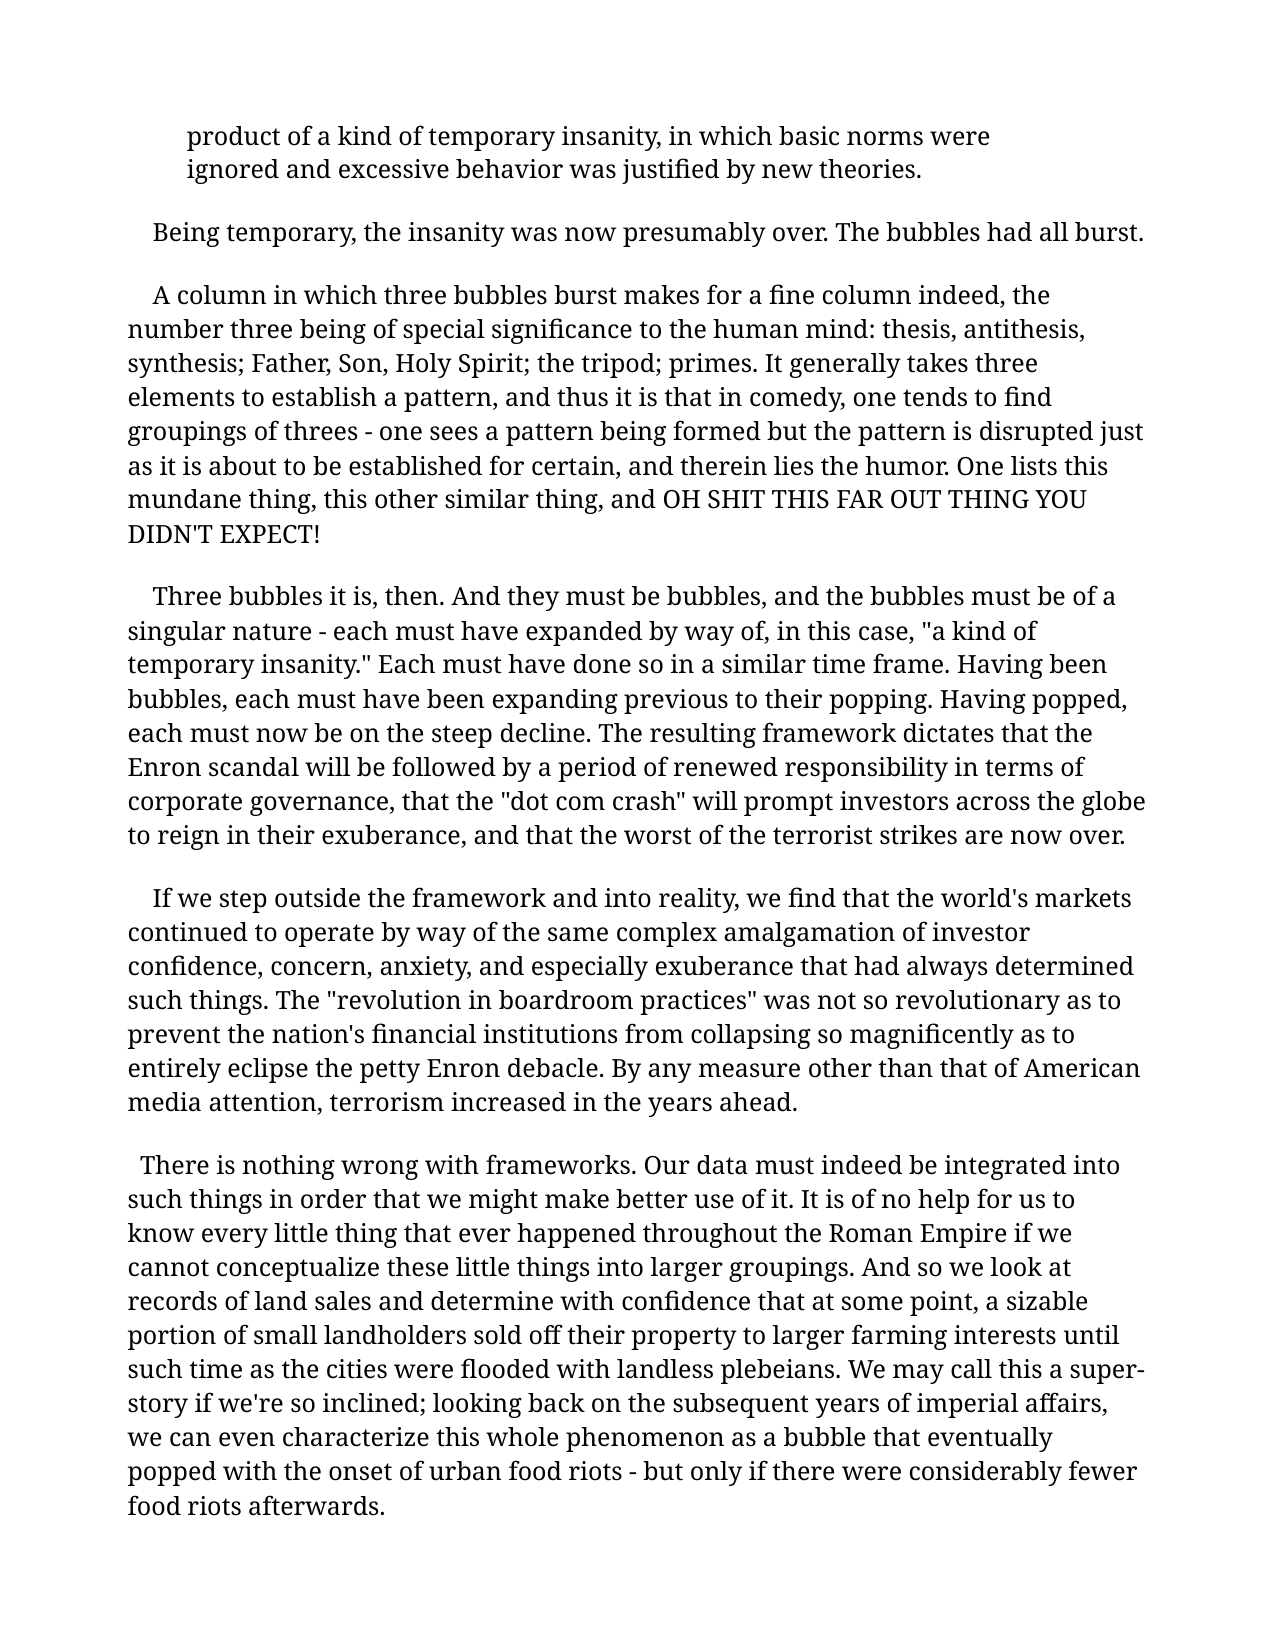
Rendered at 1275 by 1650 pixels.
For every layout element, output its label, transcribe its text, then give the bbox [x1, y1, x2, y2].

text product of a kind of temporary insanity, in which basic norms were ignored and excessive behavior was justified by new theories. [187, 118, 1088, 186]
text A column in which three bubbles burst makes for a fine column indeed, the number three being of special significance to the human mind: thesis, antithesis, synthesis; Father, Son, Holy Spirit; the tripod; primes. It generally takes three elements to establish a pattern, and thus it is that in comedy, one tends to find groupings of threes - one sees a pattern being formed but the pattern is disrupted just as it is about to be established for certain, and therein lies the humor. One lists this mundane thing, this other similar thing, and OH SHIT THIS FAR OUT THING YOU DIDN'T EXPECT! [127, 278, 1147, 550]
text There is nothing wrong with frameworks. Our data must indeed be integrated into such things in order that we might make better use of it. It is of no help for us to know every little thing that ever happened throughout the Roman Empire if we cannot conceptualize these little things into larger groupings. And so we look at records of land sales and determine with confidence that at some point, a sizable portion of small landholders sold off their property to larger farming interests until such time as the cities were flooded with landless plebeians. We may call this a super-story if we're so inclined; looking back on the subsequent years of imperial affairs, we can even characterize this whole phenomenon as a bubble that eventually popped with the onset of urban food riots - but only if there were considerably fewer food riots afterwards. [127, 1147, 1147, 1522]
text Being temporary, the insanity was now presumably over. The bubbles had all burst. [127, 215, 1147, 249]
text If we step outside the framework and into reality, we find that the world's markets continued to operate by way of the same complex amalgamation of investor confidence, concern, anxiety, and especially exuberance that had always determined such things. The "revolution in boardroom practices" was not so revolutionary as to prevent the nation's financial institutions from collapsing so magnificently as to entirely eclipse the petty Enron debacle. By any measure other than that of American media attention, terrorism increased in the years ahead. [127, 880, 1147, 1119]
text Three bubbles it is, then. And they must be bubbles, and the bubbles must be of a singular nature - each must have expanded by way of, in this case, "a kind of temporary insanity." Each must have done so in a similar time frame. Having been bubbles, each must have been expanding previous to their popping. Having popped, each must now be on the steep decline. The resulting framework dictates that the Enron scandal will be followed by a period of renewed responsibility in terms of corporate governance, that the "dot com crash" will prompt investors across the globe to reign in their exuberance, and that the worst of the terrorist strikes are now over. [127, 579, 1147, 852]
